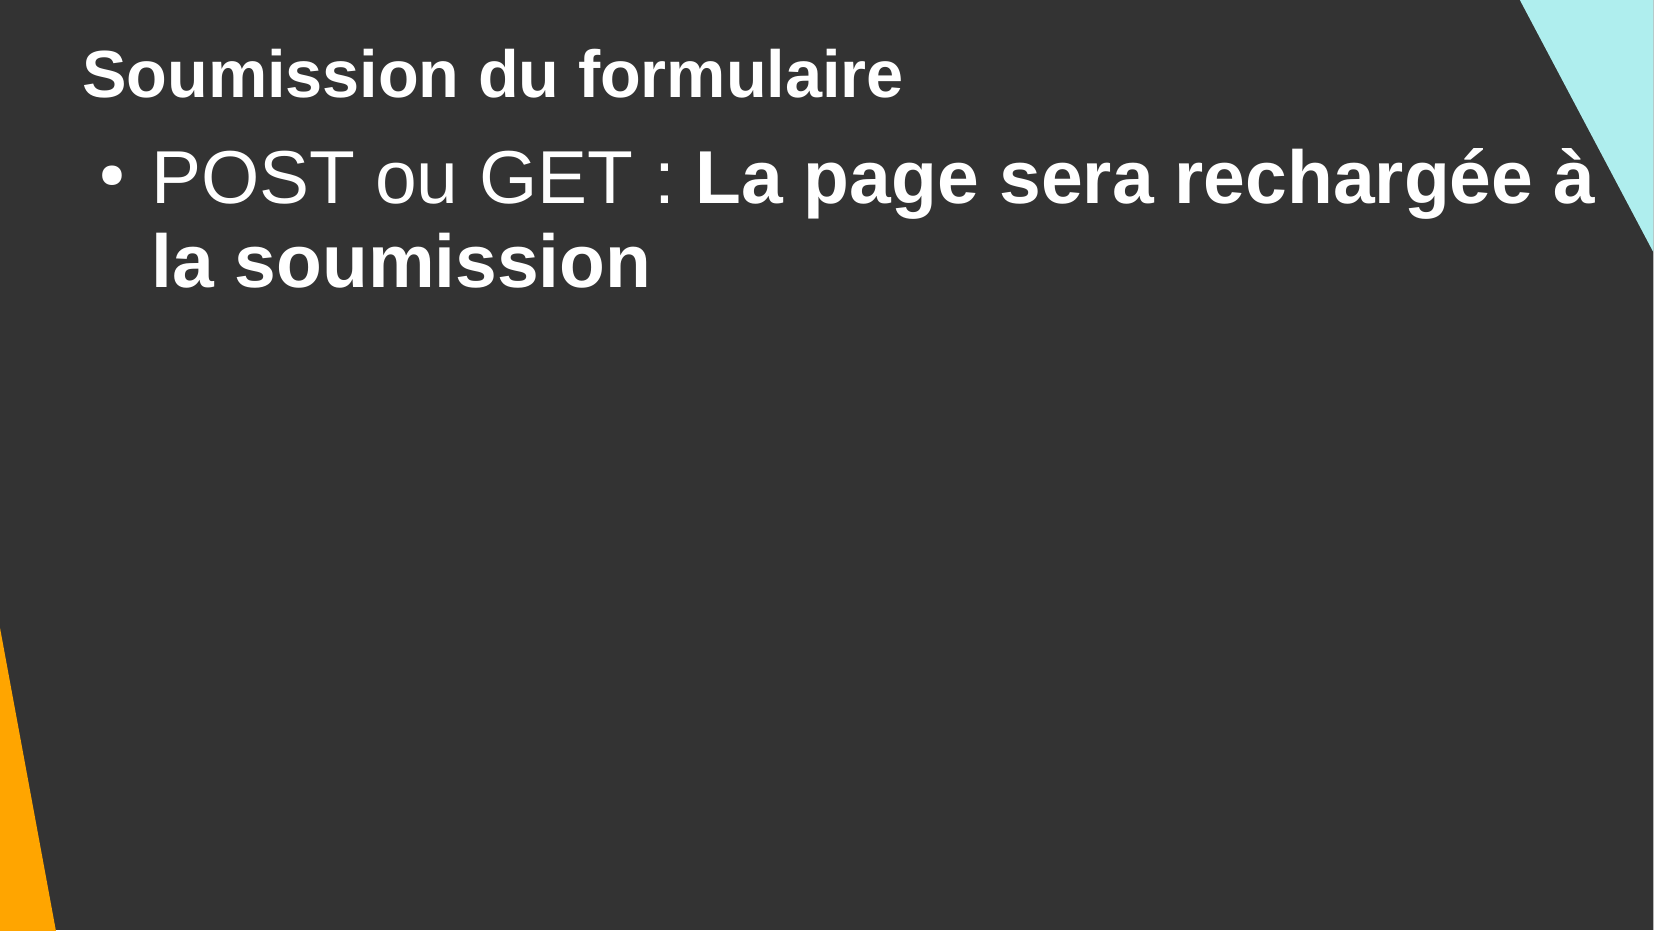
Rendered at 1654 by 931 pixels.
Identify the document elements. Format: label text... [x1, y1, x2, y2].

title Soumission du formulaire [82, 37, 1571, 114]
list POST ou GET : La page sera rechargée à la soumission [80, 135, 1605, 615]
text_box [0, 627, 56, 931]
text_box [1519, 0, 1654, 254]
